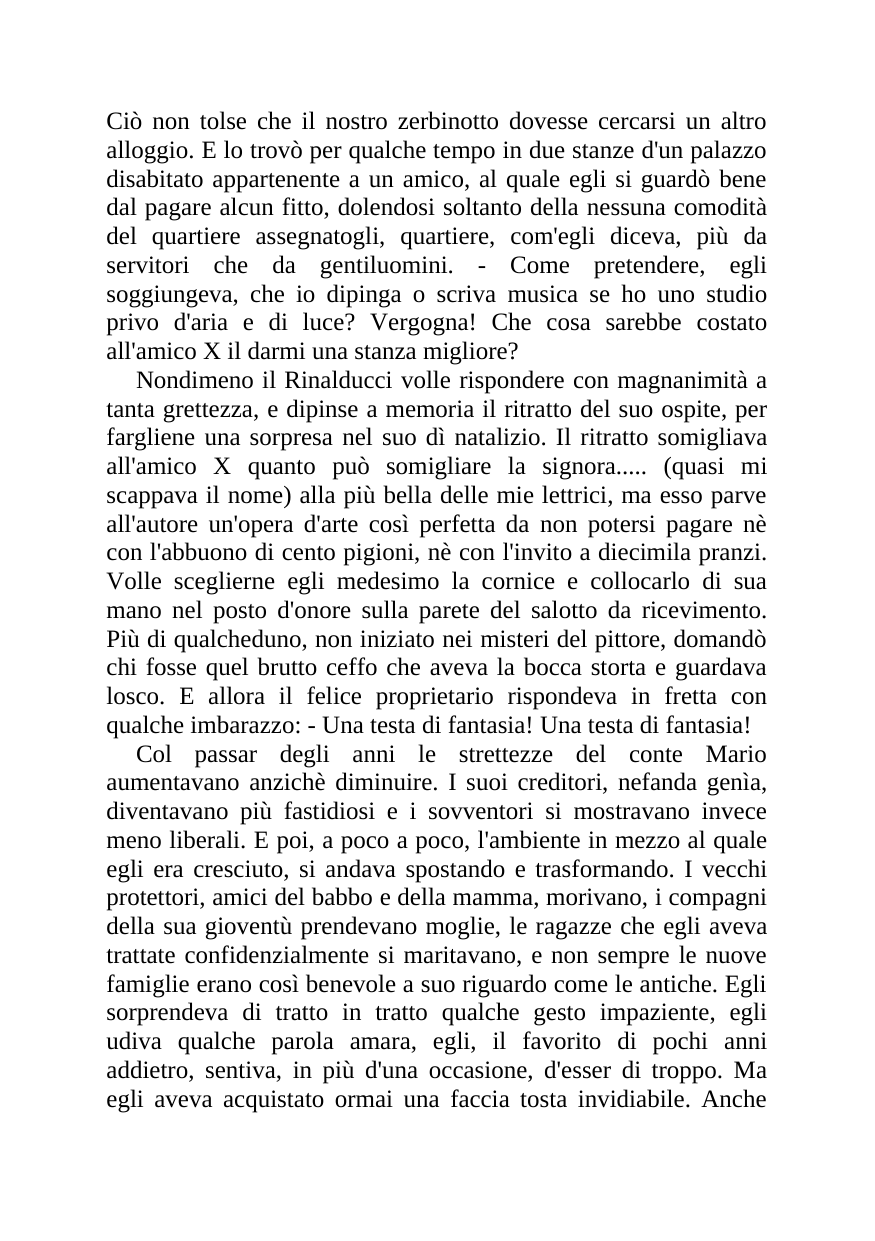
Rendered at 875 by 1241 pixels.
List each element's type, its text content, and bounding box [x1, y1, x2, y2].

text Nondimeno il Rinalducci volle rispondere con magnanimità a tanta grettezza, e dipinse a memoria il ritratto del suo ospite, per fargliene una sorpresa nel suo dì natalizio. Il ritratto somigliava all'amico X quanto può somigliare la signora..... (quasi mi scappava il nome) alla più bella delle mie lettrici, ma esso parve all'autore un'opera d'arte così perfetta da non potersi pagare nè con l'abbuono di cento pigioni, nè con l'invito a diecimila pranzi. Volle sceglierne egli medesimo la cornice e collocarlo di sua mano nel posto d'onore sulla parete del salotto da ricevimento. Più di qualcheduno, non iniziato nei misteri del pittore, domandò chi fosse quel brutto ceffo che aveva la bocca storta e guardava losco. E allora il felice proprietario rispondeva in fretta con qualche imbarazzo: - Una testa di fantasia! Una testa di fantasia! [106, 365, 768, 739]
text Col passar degli anni le strettezze del conte Mario aumentavano anzichè diminuire. I suoi creditori, nefanda genìa, diventavano più fastidiosi e i sovventori si mostravano invece meno liberali. E poi, a poco a poco, l'ambiente in mezzo al quale egli era cresciuto, si andava spostando e trasformando. I vecchi protettori, amici del babbo e della mamma, morivano, i compagni della sua gioventù prendevano moglie, le ragazze che egli aveva trattate confidenzialmente si maritavano, e non sempre le nuove famiglie erano così benevole a suo riguardo come le antiche. Egli sorprendeva di tratto in tratto qualche gesto impaziente, egli udiva qualche parola amara, egli, il favorito di pochi anni addietro, sentiva, in più d'una occasione, d'esser di troppo. Ma egli aveva acquistato ormai una faccia tosta invidiabile. Anche [106, 739, 768, 1112]
text Ciò non tolse che il nostro zerbinotto dovesse cercarsi un altro alloggio. E lo trovò per qualche tempo in due stanze d'un palazzo disabitato appartenente a un amico, al quale egli si guardò bene dal pagare alcun fitto, dolendosi soltanto della nessuna comodità del quartiere assegnatogli, quartiere, com'egli diceva, più da servitori che da gentiluomini. - Come pretendere, egli soggiungeva, che io dipinga o scriva musica se ho uno studio privo d'aria e di luce? Vergogna! Che cosa sarebbe costato all'amico X il darmi una stanza migliore? [106, 106, 768, 365]
